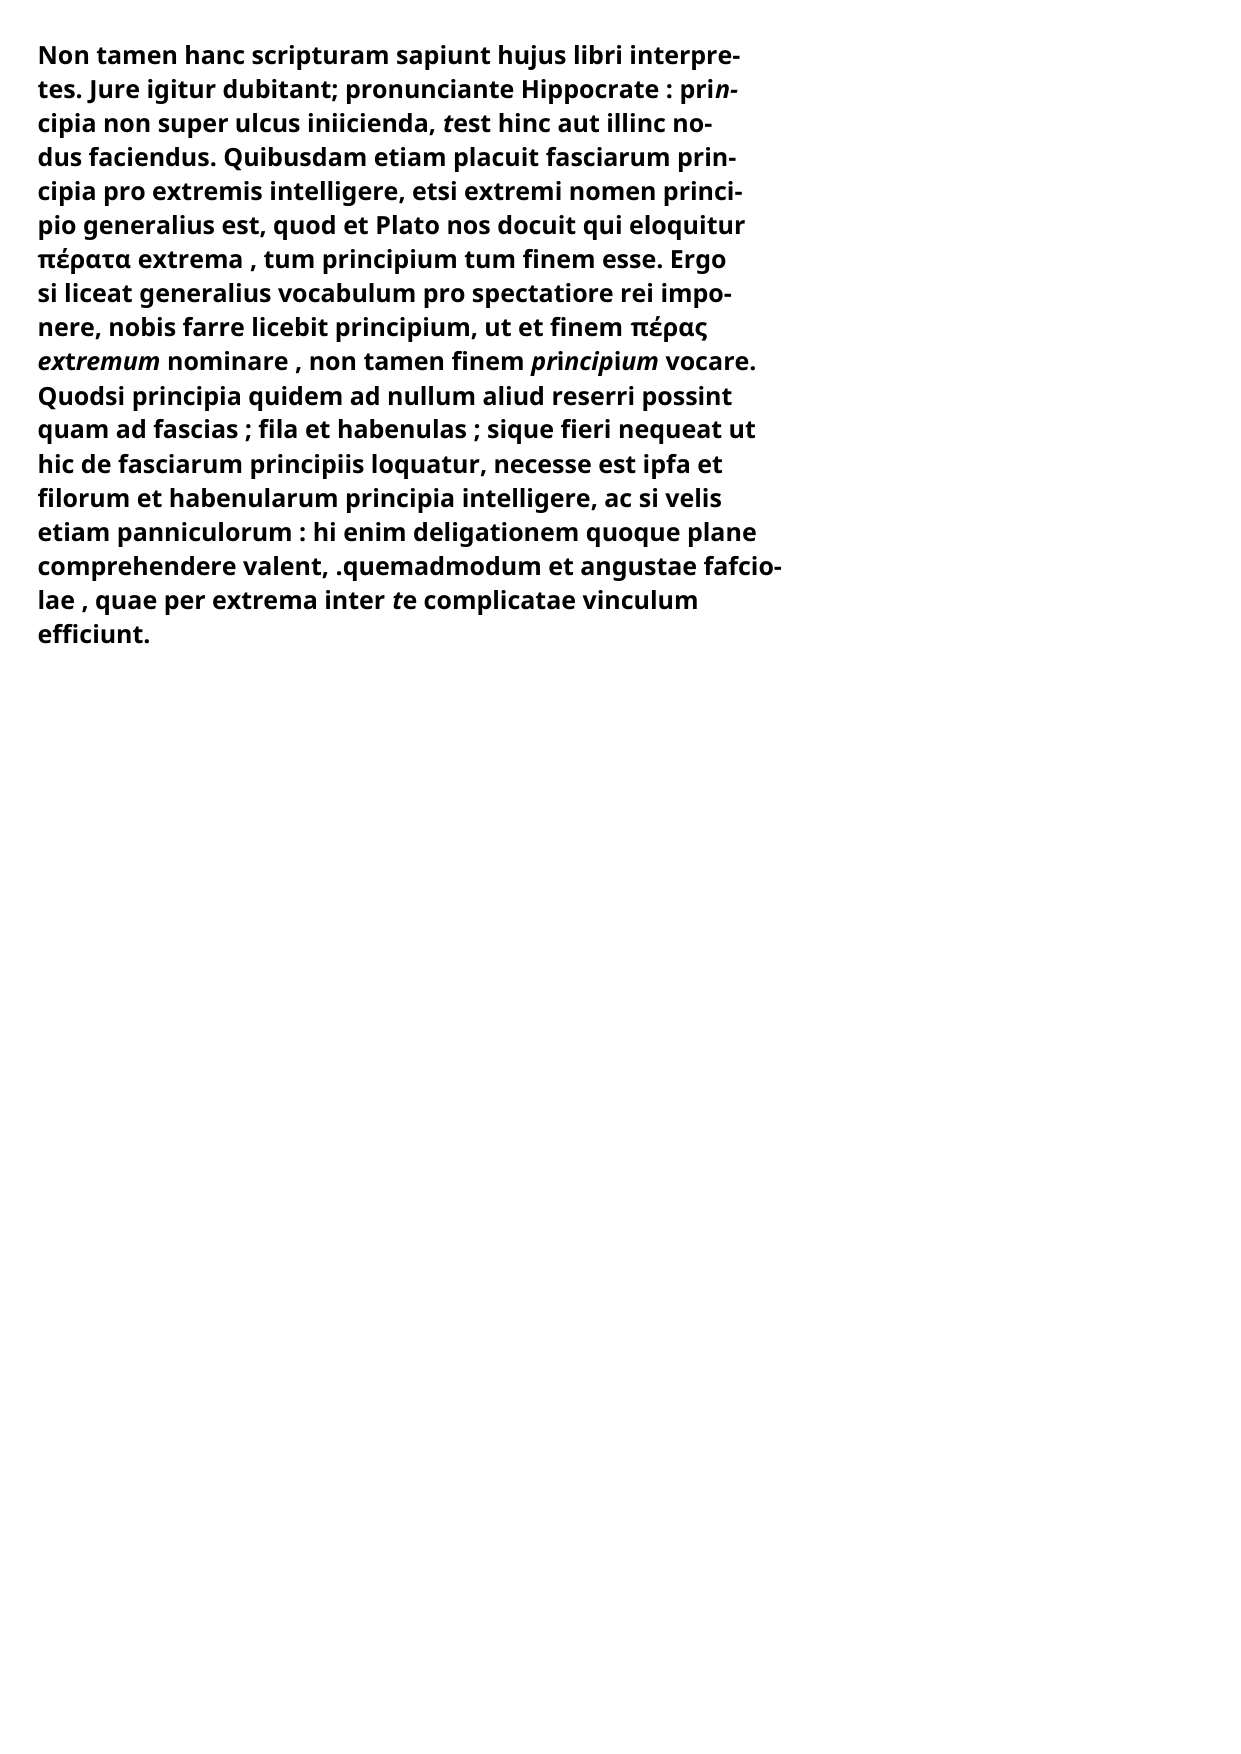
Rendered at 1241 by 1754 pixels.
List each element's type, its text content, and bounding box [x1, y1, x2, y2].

text Non tamen hanc scripturam sapiunt hujus libri interpre- tes. Jure igitur dubitant; pronunciante Hippocrate : prin- cipia non super ulcus iniicienda, test hinc aut illinc no- dus faciendus. Quibusdam etiam placuit fasciarum prin- cipia pro extremis intelligere, etsi extremi nomen princi- pio generalius est, quod et Plato nos docuit qui eloquitur πέρατα extrema , tum principium tum finem esse. Ergo si liceat generalius vocabulum pro spectatiore rei impo- nere, nobis farre licebit principium, ut et finem πέρας extremum nominare , non tamen finem principium vocare. Quodsi principia quidem ad nullum aliud reserri possint quam ad fascias ; fila et habenulas ; sique fieri nequeat ut hic de fasciarum principiis loquatur, necesse est ipfa et filorum et habenularum principia intelligere, ac si velis etiam panniculorum : hi enim deligationem quoque plane comprehendere valent, .quemadmodum et angustae fafcio- lae , quae per extrema inter te complicatae vinculum efficiunt. [37, 37, 1203, 651]
